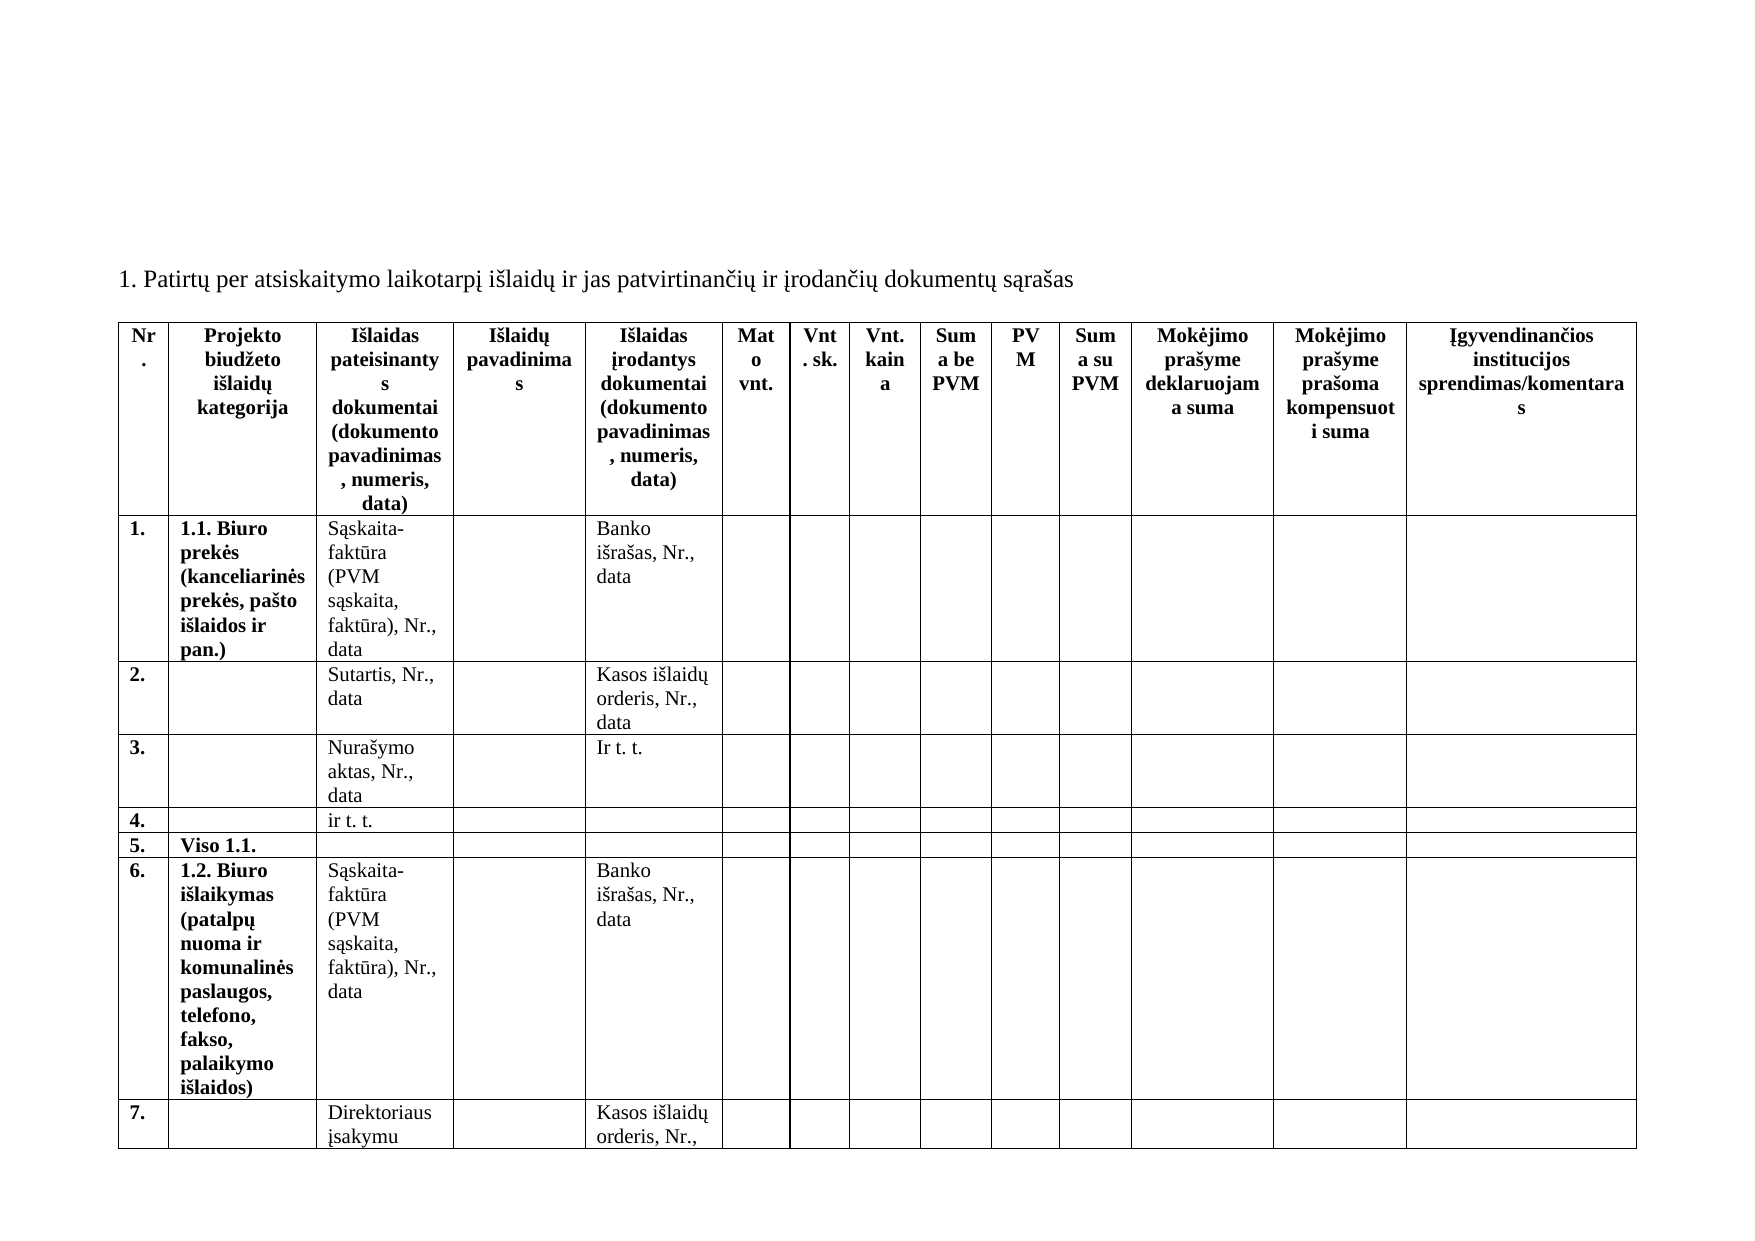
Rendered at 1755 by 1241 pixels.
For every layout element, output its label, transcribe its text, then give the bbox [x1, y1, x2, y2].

table_cell [1060, 808, 1131, 832]
table_cell [921, 516, 991, 661]
table_header Nr. [119, 323, 168, 515]
table_header Mokėjimo prašyme prašoma kompensuoti suma [1274, 323, 1406, 515]
table_header Vnt. sk. [791, 323, 849, 515]
table_cell [1132, 662, 1273, 734]
text 1. Patirtų per atsiskaitymo laikotarpį išlaidų ir jas patvirtinančių ir įrodančių dokumentų sąrašas [118, 264, 1636, 293]
table_cell [723, 833, 789, 857]
table_cell [454, 516, 585, 661]
table_cell [723, 662, 789, 734]
table_cell Sąskaita-faktūra (PVM sąskaita, faktūra), Nr., data [317, 858, 453, 1099]
table_cell 1. [119, 516, 168, 661]
table_cell [1060, 516, 1131, 661]
table_header Mokėjimo prašyme deklaruojama suma [1132, 323, 1273, 515]
table_cell 7. [119, 1100, 168, 1148]
table_cell [1407, 1100, 1636, 1148]
table_cell Nurašymo aktas, Nr., data [317, 735, 453, 807]
table_cell [1274, 516, 1406, 661]
table_cell 3. [119, 735, 168, 807]
table_cell Viso 1.1. [169, 833, 316, 857]
table_cell 1.2. Biuro išlaikymas (patalpų nuoma ir komunalinės paslaugos, telefono, fakso, palaikymo išlaidos) [169, 858, 316, 1099]
table_cell Kasos išlaidų orderis, Nr., data [586, 662, 722, 734]
table_cell [992, 808, 1059, 832]
table_cell [1274, 833, 1406, 857]
table_cell [992, 516, 1059, 661]
table_cell [1132, 858, 1273, 1099]
table_cell [992, 833, 1059, 857]
table_cell [1407, 858, 1636, 1099]
table_cell [454, 735, 585, 807]
table_cell [1060, 858, 1131, 1099]
table_cell [850, 662, 920, 734]
table_cell [723, 1100, 789, 1148]
table_header Išlaidas pateisinantys dokumentai (dokumento pavadinimas, numeris, data) [317, 323, 453, 515]
table_cell 5. [119, 833, 168, 857]
table_cell [1060, 833, 1131, 857]
table_cell [921, 735, 991, 807]
table_cell [791, 858, 849, 1099]
table_header Išlaidas įrodantys dokumentai (dokumento pavadinimas, numeris, data) [586, 323, 722, 515]
table_cell [992, 662, 1059, 734]
table_cell [723, 808, 789, 832]
table_cell [791, 1100, 849, 1148]
table_header Išlaidų pavadinimas [454, 323, 585, 515]
table_cell Sutartis, Nr., data [317, 662, 453, 734]
table_cell ir t. t. [317, 808, 453, 832]
table_header Suma su PVM [1060, 323, 1131, 515]
table_cell 2. [119, 662, 168, 734]
table_header Vnt. kaina [850, 323, 920, 515]
table_cell Ir t. t. [586, 735, 722, 807]
table_cell [1274, 1100, 1406, 1148]
table_cell [921, 858, 991, 1099]
table_cell [1407, 833, 1636, 857]
table_cell [1407, 735, 1636, 807]
table_cell [791, 833, 849, 857]
table_cell [791, 662, 849, 734]
table_cell [723, 735, 789, 807]
table_cell [1274, 662, 1406, 734]
table_cell [1274, 735, 1406, 807]
table_cell Sąskaita-faktūra (PVM sąskaita, faktūra), Nr., data [317, 516, 453, 661]
table_cell [454, 1100, 585, 1148]
table_cell [850, 833, 920, 857]
table_cell [1407, 662, 1636, 734]
table_cell 6. [119, 858, 168, 1099]
table_cell Direktoriaus įsakymu [317, 1100, 453, 1148]
table_cell [850, 808, 920, 832]
table_cell [1274, 858, 1406, 1099]
table_cell [1132, 516, 1273, 661]
table_cell [850, 858, 920, 1099]
table_cell [586, 833, 722, 857]
table_cell [723, 858, 789, 1099]
table_cell Banko išrašas, Nr., data [586, 516, 722, 661]
table_cell [723, 516, 789, 661]
table_cell [992, 858, 1059, 1099]
table_cell Banko išrašas, Nr., data [586, 858, 722, 1099]
table_cell [850, 735, 920, 807]
table_cell [1132, 1100, 1273, 1148]
table_cell [169, 1100, 316, 1148]
table_header PVM [992, 323, 1059, 515]
table_cell [454, 858, 585, 1099]
table_cell [1060, 662, 1131, 734]
table_cell [169, 735, 316, 807]
table_cell [791, 735, 849, 807]
table_cell 1.1. Biuro prekės (kanceliarinės prekės, pašto išlaidos ir pan.) [169, 516, 316, 661]
table_cell [1407, 516, 1636, 661]
table_cell [1132, 808, 1273, 832]
table_cell Kasos išlaidų orderis, Nr., [586, 1100, 722, 1148]
table_cell [169, 808, 316, 832]
table_cell [1407, 808, 1636, 832]
table_cell [454, 662, 585, 734]
table_cell [317, 833, 453, 857]
table_cell [454, 808, 585, 832]
table_cell [586, 808, 722, 832]
table_cell [921, 1100, 991, 1148]
table_header Projekto biudžeto išlaidų kategorija [169, 323, 316, 515]
table_header Mato vnt. [723, 323, 789, 515]
table_cell [169, 662, 316, 734]
table_cell [992, 735, 1059, 807]
table_cell [921, 662, 991, 734]
table_cell [454, 833, 585, 857]
table_cell [921, 833, 991, 857]
table_header Įgyvendinančios institucijos sprendimas/komentaras [1407, 323, 1636, 515]
table_cell [1132, 735, 1273, 807]
table_cell [1060, 1100, 1131, 1148]
table_cell [791, 808, 849, 832]
table_cell 4. [119, 808, 168, 832]
table_cell [1060, 735, 1131, 807]
table_cell [1274, 808, 1406, 832]
table_cell [791, 516, 849, 661]
table_cell [850, 1100, 920, 1148]
table_header Suma be PVM [921, 323, 991, 515]
table_cell [992, 1100, 1059, 1148]
table_cell [850, 516, 920, 661]
table_cell [921, 808, 991, 832]
table_cell [1132, 833, 1273, 857]
